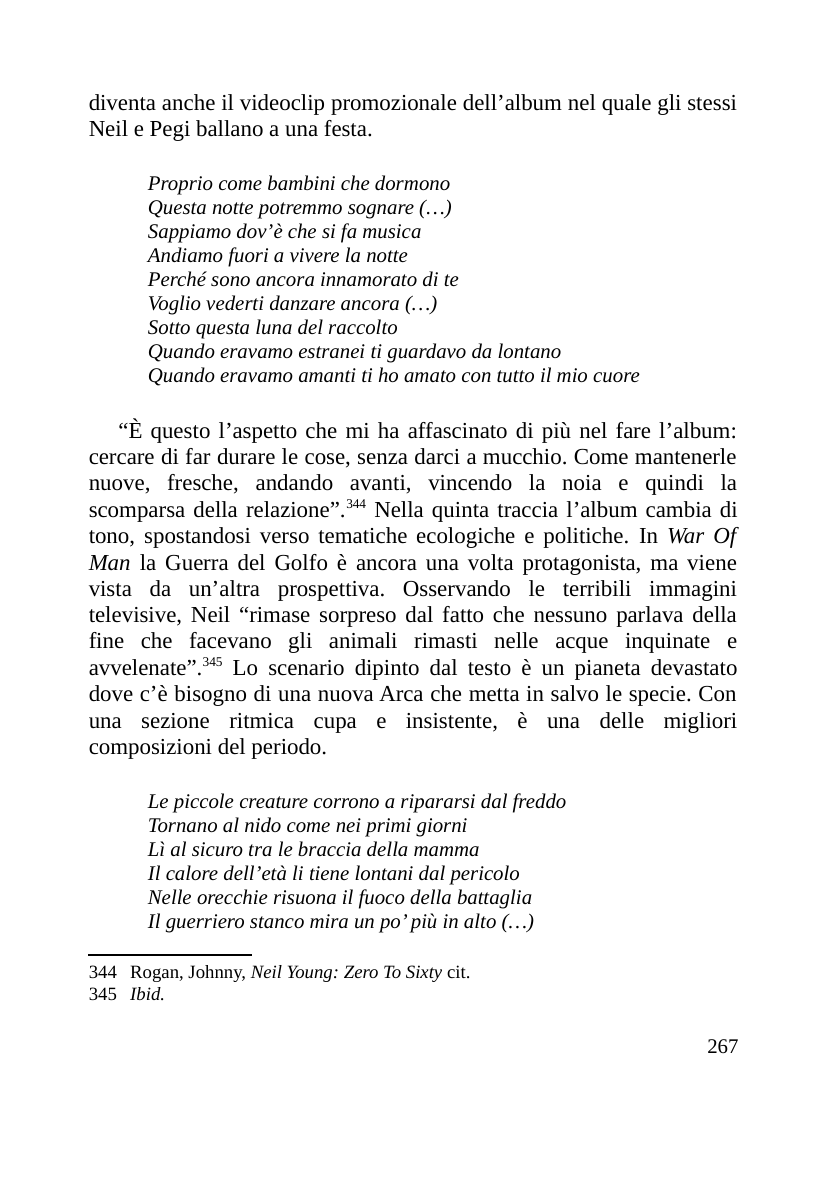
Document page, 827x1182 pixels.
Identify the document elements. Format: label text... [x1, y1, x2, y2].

text diventa anche il videoclip promozionale dell’album nel quale gli stessi Neil e Pegi ballano a una festa. [88, 88, 738, 141]
text Tornano al nido come nei primi giorni [88, 813, 738, 837]
text Quando eravamo amanti ti ho amato con tutto il mio cuore [88, 363, 738, 387]
text Proprio come bambini che dormono [88, 171, 738, 195]
text Sappiamo dov’è che si fa musica [88, 219, 738, 243]
text Voglio vederti danzare ancora (…) [88, 291, 738, 315]
text Nelle orecchie risuona il fuoco della battaglia [88, 885, 738, 909]
text Quando eravamo estranei ti guardavo da lontano [88, 339, 738, 363]
text Ibid. [88, 982, 738, 1004]
text Sotto questa luna del raccolto [88, 315, 738, 339]
text Il calore dell’età li tiene lontani dal pericolo [88, 861, 738, 885]
text Questa notte potremmo sognare (…) [88, 195, 738, 219]
text Il guerriero stanco mira un po’ più in alto (…) [88, 909, 738, 933]
text Perché sono ancora innamorato di te [88, 267, 738, 291]
text Le piccole creature corrono a ripararsi dal freddo [88, 789, 738, 813]
text Lì al sicuro tra le braccia della mamma [88, 837, 738, 861]
text “È questo l’aspetto che mi ha affascinato di più nel fare l’album: cercare di far durare le cose, senza darci a mucchio. Come mantenerle nuove, fresche, andando avanti, vincendo la noia e quindi la scomparsa della relazione”. Nella quinta traccia l’album cambia di tono, spostandosi verso tematiche ecologiche e politiche. In War Of Man la Guerra del Golfo è ancora una volta protagonista, ma viene vista da un’altra prospettiva. Osservando le terribili immagini televisive, Neil “rimase sorpreso dal fatto che nessuno parlava della fine che facevano gli animali rimasti nelle acque inquinate e avvelenate”. Lo scenario dipinto dal testo è un pianeta devastato dove c’è bisogno di una nuova Arca che metta in salvo le specie. Con una sezione ritmica cupa e insistente, è una delle migliori composizioni del periodo. [88, 417, 738, 759]
text Andiamo fuori a vivere la notte [88, 243, 738, 267]
text Rogan, Johnny, Neil Young: Zero To Sixty cit. [88, 961, 738, 982]
